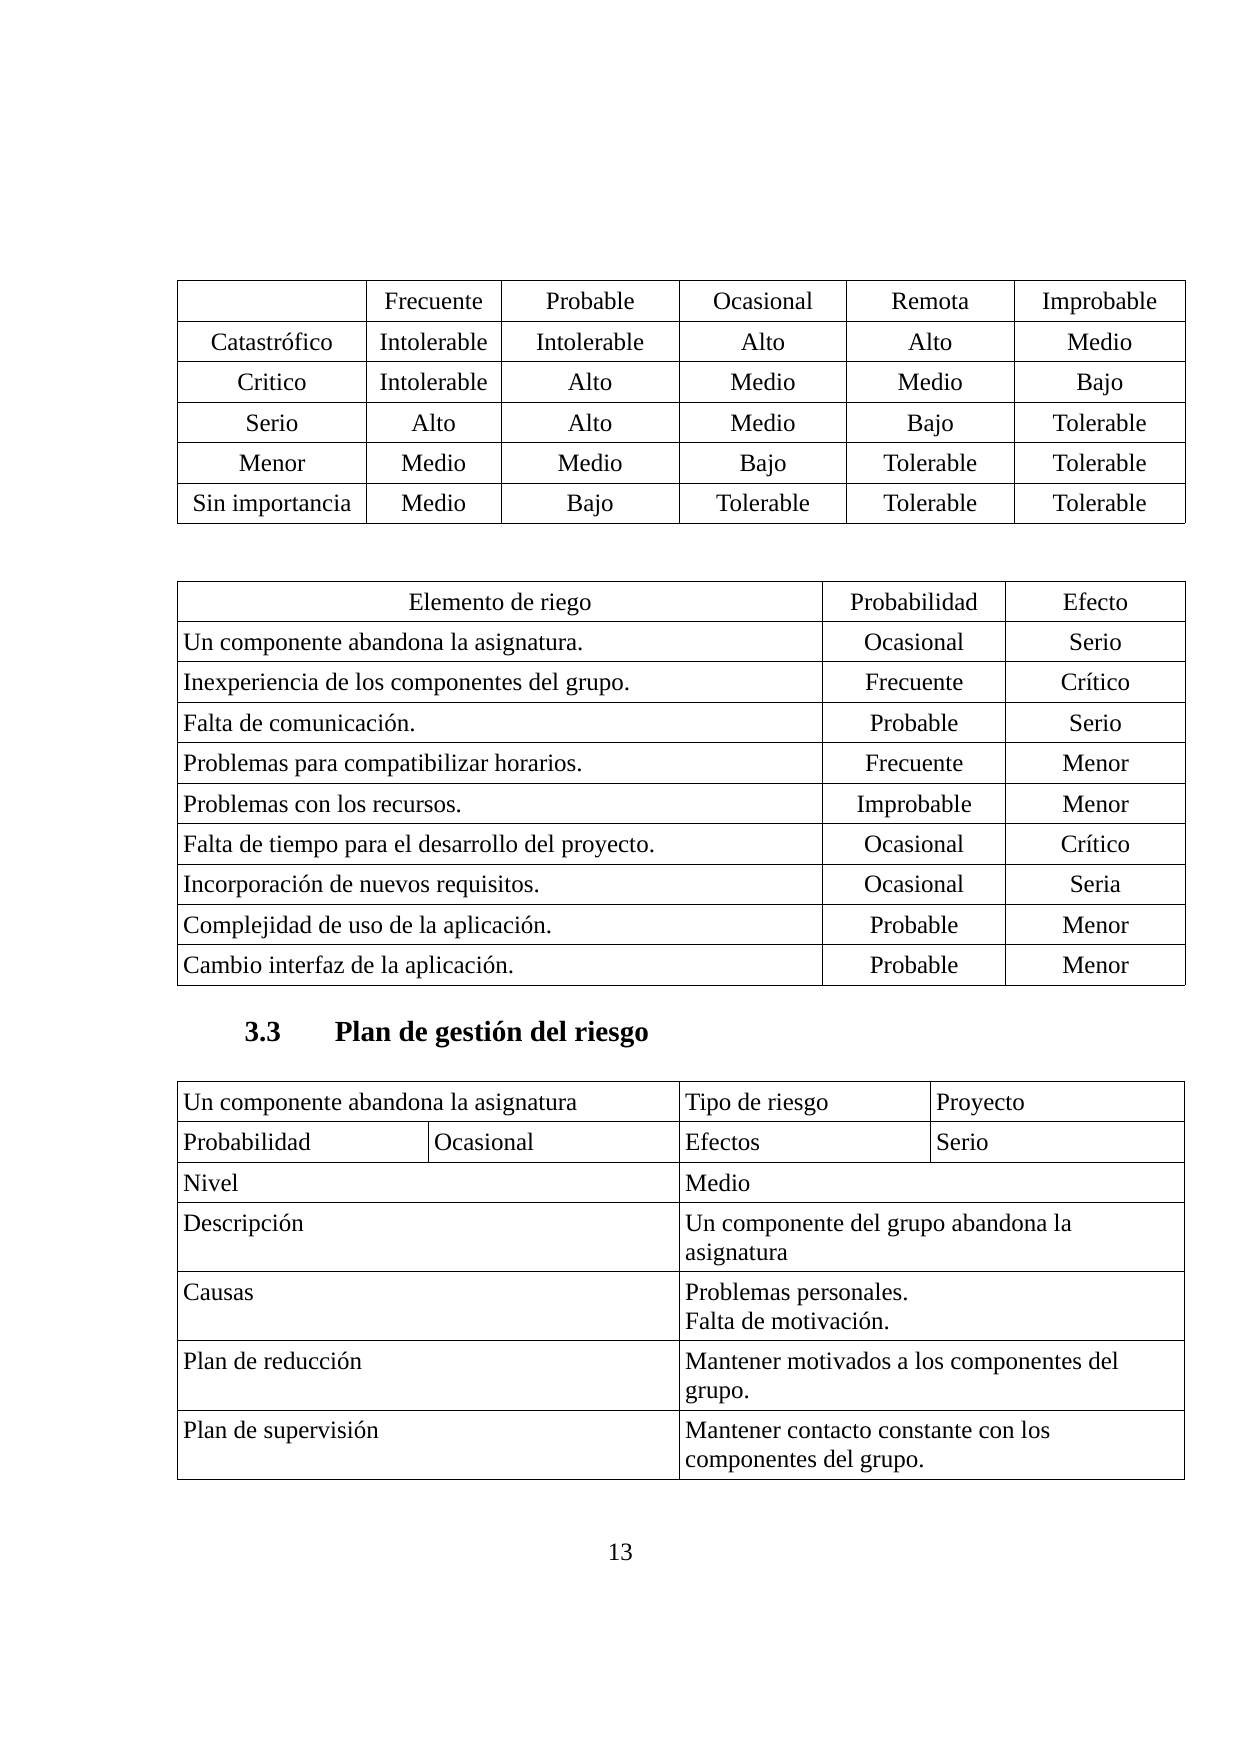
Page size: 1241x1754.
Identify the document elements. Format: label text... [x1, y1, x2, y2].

table_cell Menor [1006, 784, 1185, 823]
table_cell Medio [680, 403, 846, 442]
table_cell Tolerable [1015, 403, 1185, 442]
table_cell Improbable [823, 784, 1005, 823]
table_cell Plan de reducción [178, 1341, 679, 1409]
table_header Improbable [1015, 281, 1185, 321]
table_cell Descripción [178, 1203, 679, 1271]
table_cell Intolerable [367, 322, 501, 361]
table_cell Serio [1006, 622, 1185, 661]
table_cell Medio [680, 1163, 1184, 1202]
table_header Efecto [1006, 582, 1185, 621]
table_cell Tolerable [847, 443, 1014, 482]
table_cell Mantener motivados a los componentes del grupo. [680, 1341, 1184, 1409]
table_cell Probable [823, 905, 1005, 944]
table_cell Medio [847, 362, 1014, 402]
table_header Elemento de riego [178, 582, 822, 621]
table_cell Intolerable [502, 322, 679, 361]
table_cell Un componente del grupo abandona la asignatura [680, 1203, 1184, 1271]
table_cell Ocasional [823, 865, 1005, 904]
table_header Probable [502, 281, 679, 321]
table_cell Causas [178, 1272, 679, 1340]
table_cell Cambio interfaz de la aplicación. [178, 945, 822, 985]
table_cell Ocasional [823, 824, 1005, 863]
table_cell Inexperiencia de los componentes del grupo. [178, 662, 822, 702]
table_cell Frecuente [823, 662, 1005, 702]
table_cell Menor [1006, 945, 1185, 985]
table_cell Tolerable [680, 484, 846, 523]
table_cell Menor [1006, 743, 1185, 783]
table_cell Medio [367, 484, 501, 523]
table_cell Tolerable [1015, 484, 1185, 523]
table_cell Medio [680, 362, 846, 402]
table_cell Probabilidad [178, 1122, 428, 1162]
table_cell Catastrófico [178, 322, 366, 361]
table_cell Intolerable [367, 362, 501, 402]
table_cell Tolerable [1015, 443, 1185, 482]
table_cell Nivel [178, 1163, 679, 1202]
table_cell Problemas con los recursos. [178, 784, 822, 823]
table_cell Bajo [1015, 362, 1185, 402]
table_cell Serio [178, 403, 366, 442]
table_cell Falta de comunicación. [178, 703, 822, 742]
table_header Frecuente [367, 281, 501, 321]
table_cell Alto [502, 403, 679, 442]
table_cell Seria [1006, 865, 1185, 904]
table_cell Medio [367, 443, 501, 482]
table_cell Alto [367, 403, 501, 442]
table_cell Sin importancia [178, 484, 366, 523]
table_cell Alto [680, 322, 846, 361]
table_cell Probable [823, 945, 1005, 985]
table_header [178, 281, 366, 321]
table_cell Falta de tiempo para el desarrollo del proyecto. [178, 824, 822, 863]
table_header Ocasional [680, 281, 846, 321]
table_header Probabilidad [823, 582, 1005, 621]
table_cell Ocasional [429, 1122, 679, 1162]
table_cell Tolerable [847, 484, 1014, 523]
table_cell Probable [823, 703, 1005, 742]
table_cell Plan de supervisión [178, 1411, 679, 1479]
table_cell Alto [502, 362, 679, 402]
table_cell Complejidad de uso de la aplicación. [178, 905, 822, 944]
table_cell Bajo [502, 484, 679, 523]
table_cell Incorporación de nuevos requisitos. [178, 865, 822, 904]
table_cell Alto [847, 322, 1014, 361]
table_header Remota [847, 281, 1014, 321]
table_cell Crítico [1006, 662, 1185, 702]
table_cell Efectos [680, 1122, 930, 1162]
table_cell Menor [178, 443, 366, 482]
table_cell Ocasional [823, 622, 1005, 661]
table_cell Crítico [1006, 824, 1185, 863]
table_cell Un componente abandona la asignatura. [178, 622, 822, 661]
table_cell Critico [178, 362, 366, 402]
table_cell Bajo [680, 443, 846, 482]
list Plan de gestión del riesgo [244, 1014, 1063, 1081]
table_cell Medio [502, 443, 679, 482]
table_header Proyecto [931, 1082, 1184, 1121]
table_cell Serio [931, 1122, 1184, 1162]
table_cell Frecuente [823, 743, 1005, 783]
table_cell Mantener contacto constante con los componentes del grupo. [680, 1411, 1184, 1479]
table_header Un componente abandona la asignatura [178, 1082, 679, 1121]
table_cell Menor [1006, 905, 1185, 944]
table_cell Medio [1015, 322, 1185, 361]
table_header Tipo de riesgo [680, 1082, 930, 1121]
table_cell Serio [1006, 703, 1185, 742]
table_cell Problemas personales. Falta de motivación. [680, 1272, 1184, 1340]
table_cell Problemas para compatibilizar horarios. [178, 743, 822, 783]
table_cell Bajo [847, 403, 1014, 442]
